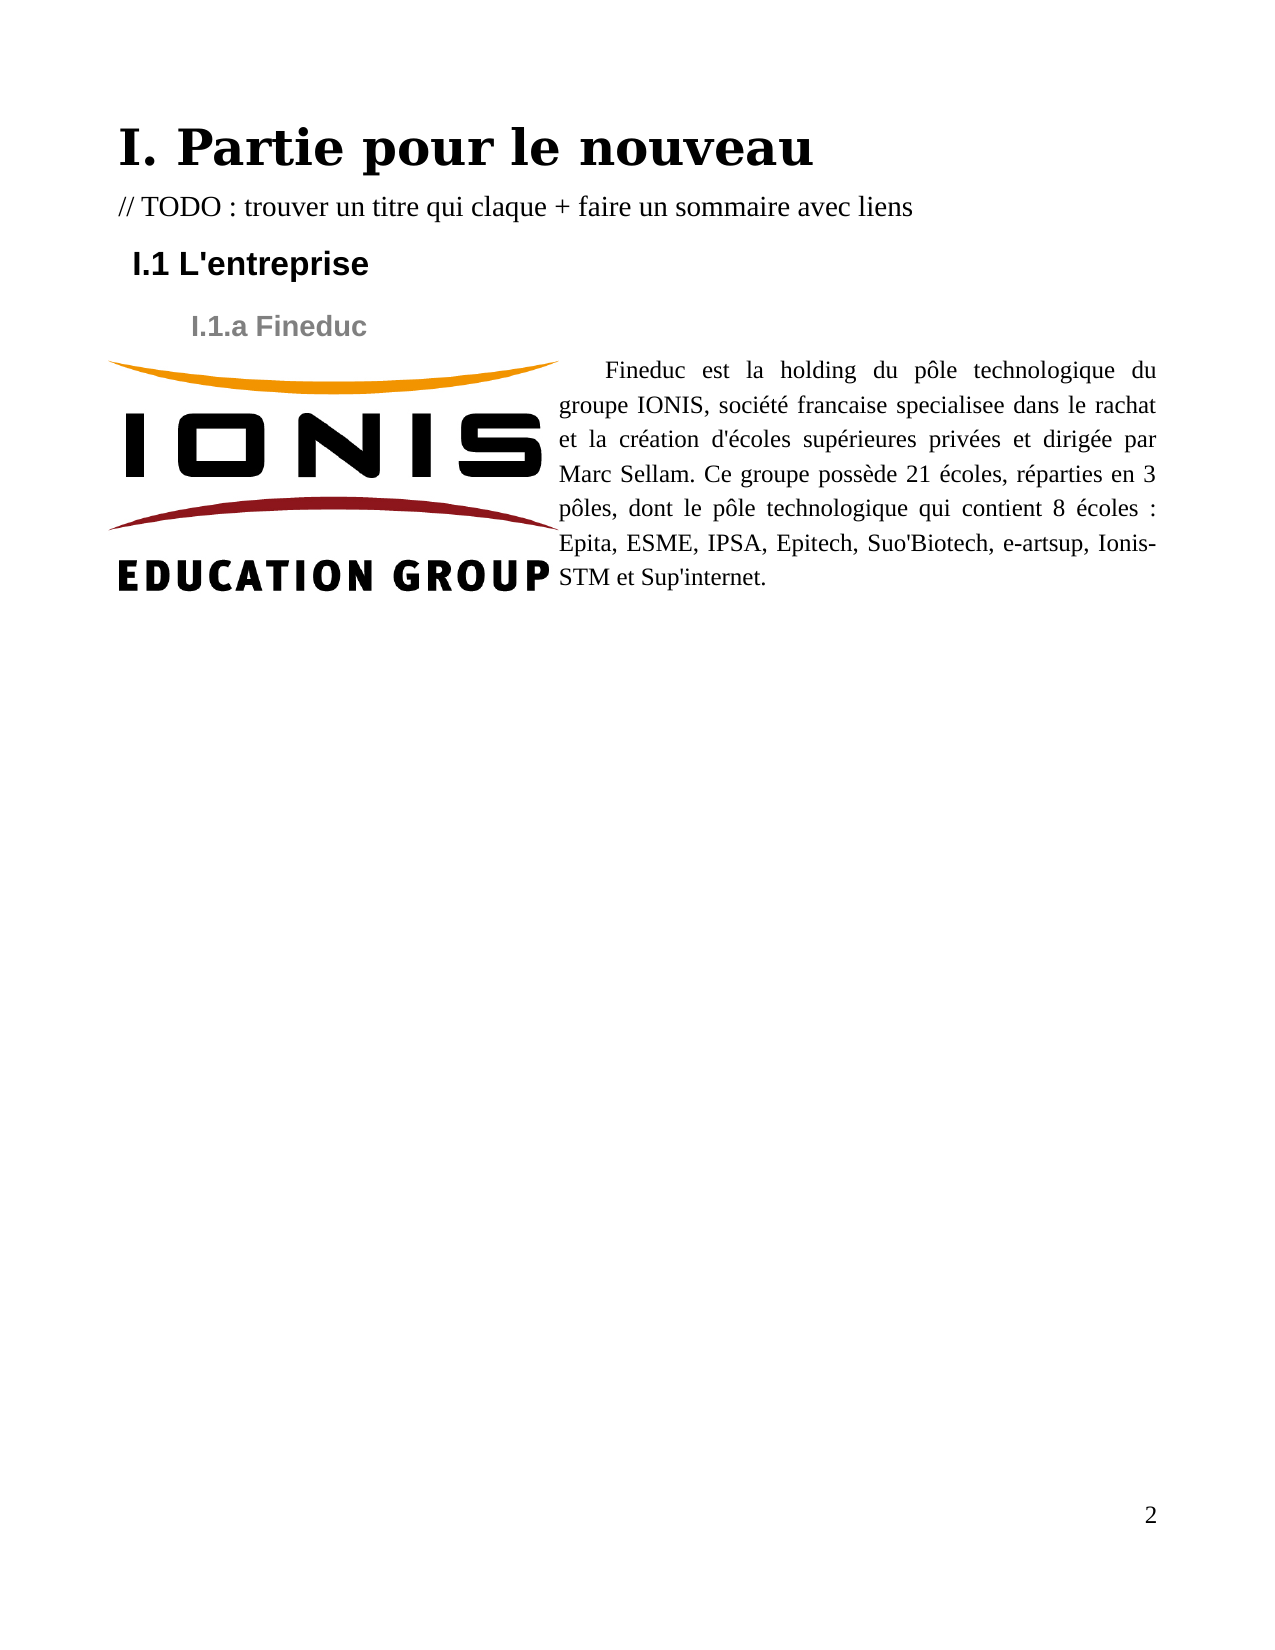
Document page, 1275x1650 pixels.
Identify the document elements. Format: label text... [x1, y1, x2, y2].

subtitle I.1 L'entreprise [132, 244, 1157, 282]
text // TODO : trouver un titre qui claque + faire un sommaire avec liens [118, 189, 1157, 223]
subtitle I. Partie pour le nouveau [118, 118, 1157, 177]
subtitle I.1.a Fineduc [191, 309, 1157, 343]
text Fineduc est la holding du pôle technologique du groupe IONIS, société francaise specialisee dans le rachat et la création d'écoles supérieures privées et dirigée par Marc Sellam. Ce groupe possède 21 écoles, réparties en 3 pôles, dont le pôle technologique qui contient 8 écoles : Epita, ESME, IPSA, Epitech, Suo'Biotech, e-artsup, Ionis-STM et Sup'internet. [118, 356, 1157, 591]
picture [108, 360, 559, 601]
